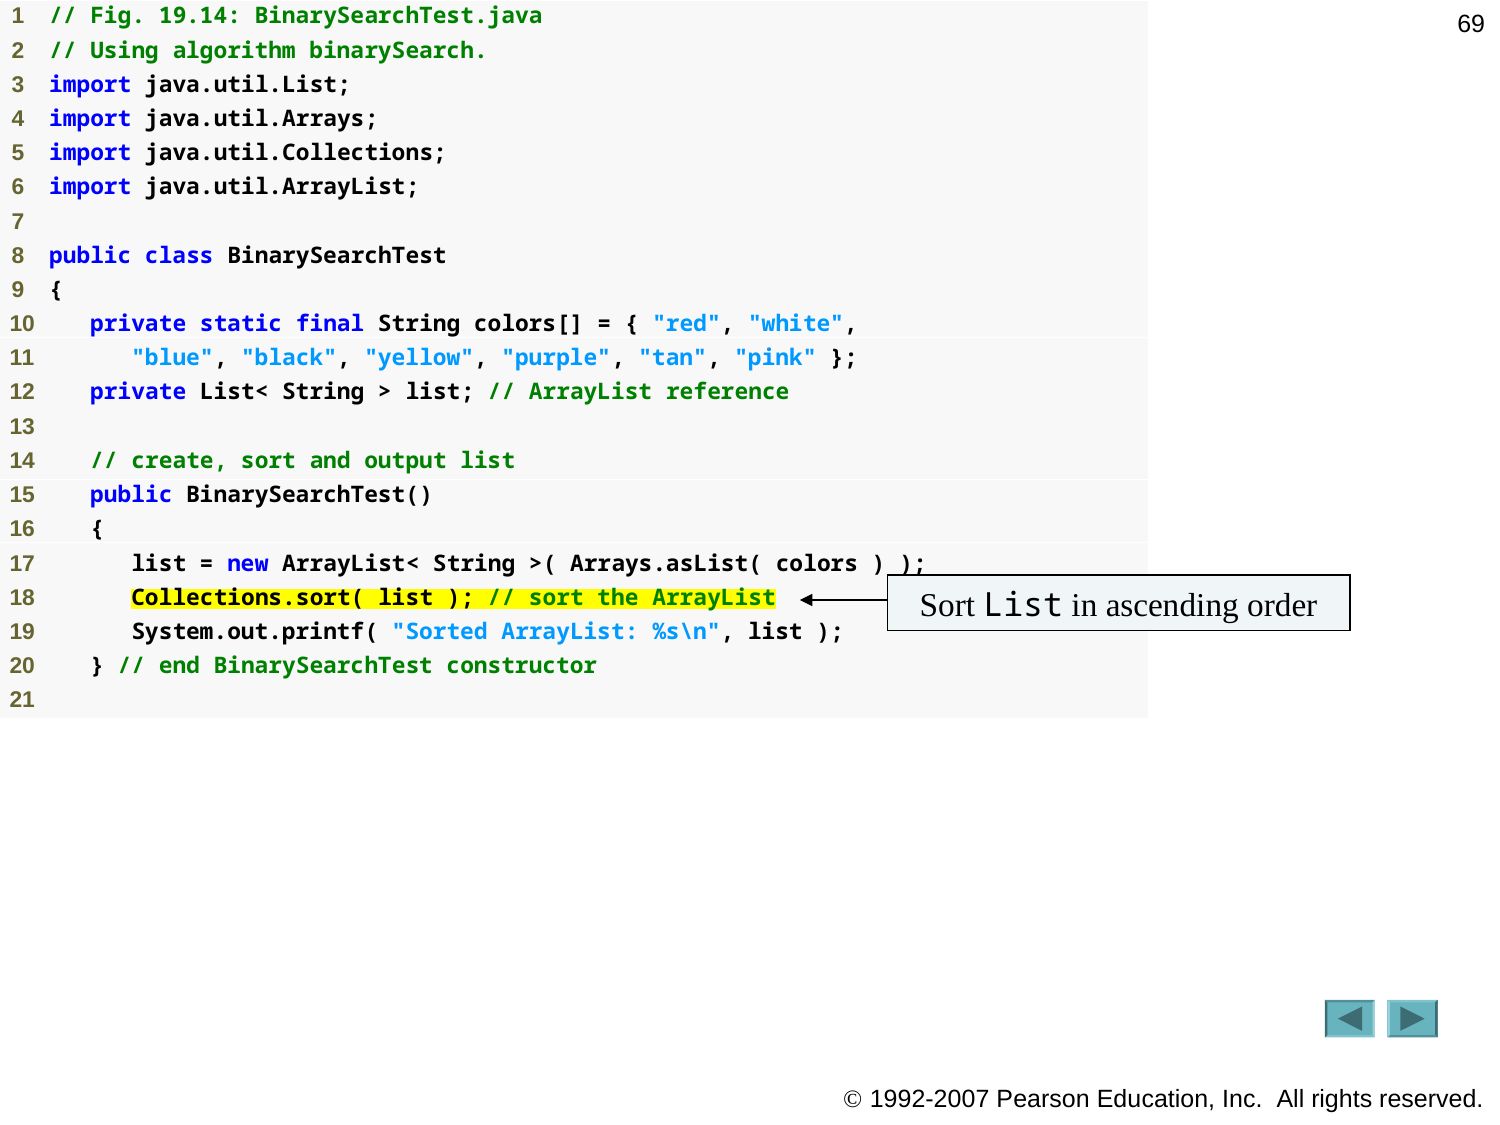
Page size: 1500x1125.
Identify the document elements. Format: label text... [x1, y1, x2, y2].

text_box [1151, 0, 1500, 79]
chart [0, 0, 1151, 747]
text_box Sort List in ascending order [887, 574, 1351, 631]
